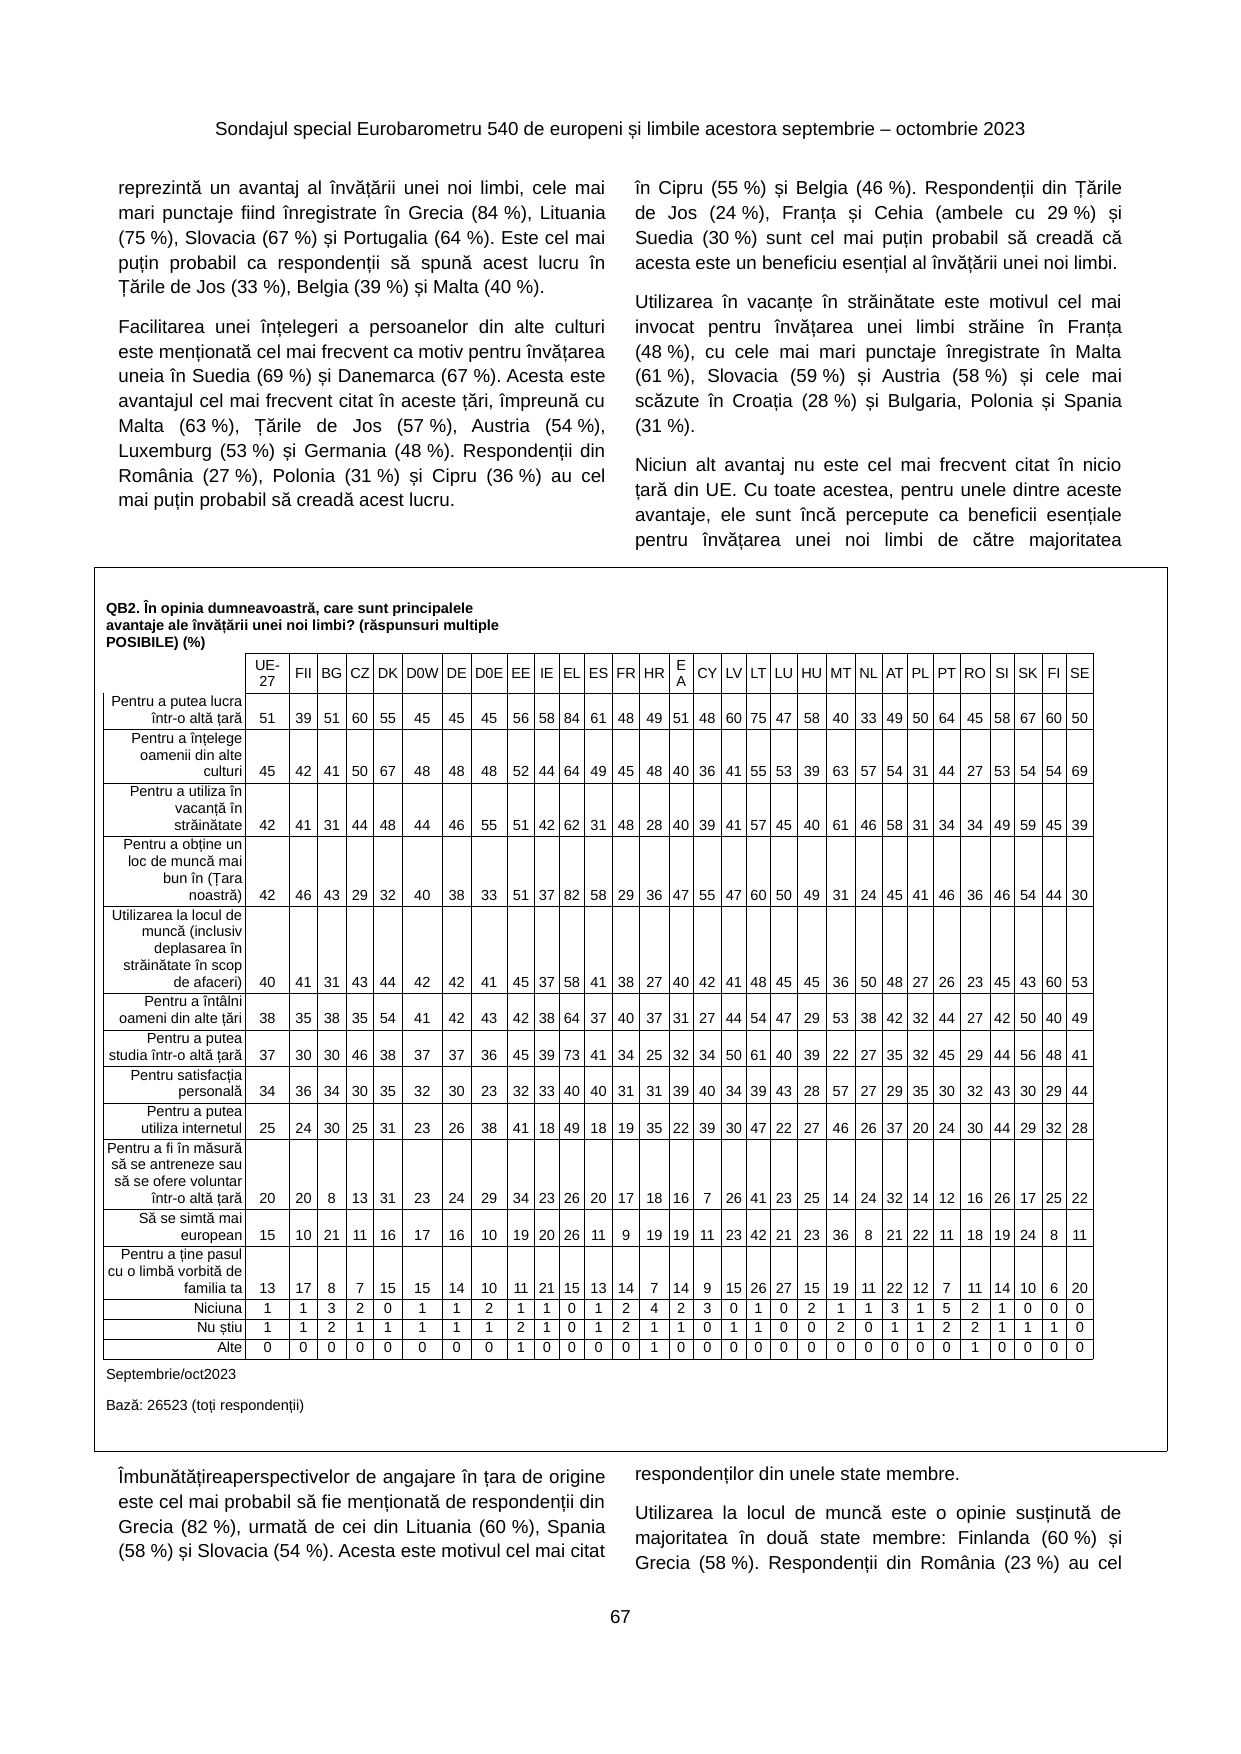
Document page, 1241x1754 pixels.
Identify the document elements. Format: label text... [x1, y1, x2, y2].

table_cell 3 [883, 1300, 907, 1319]
table_cell 48 [747, 907, 770, 993]
table_cell 32 [508, 1067, 534, 1103]
table_cell 31 [613, 1067, 639, 1103]
table_cell LT [747, 654, 770, 693]
table_cell PT [934, 654, 960, 693]
table_cell 39 [694, 1104, 721, 1139]
table_cell 26 [991, 1140, 1014, 1209]
table_cell 26 [934, 907, 960, 993]
table_cell 0 [1067, 1320, 1093, 1339]
table_cell Niciuna [104, 1300, 245, 1319]
table_cell 9 [694, 1247, 721, 1299]
table_cell 16 [961, 1140, 990, 1209]
table_cell 1 [290, 1320, 317, 1339]
table_cell 0 [318, 1340, 346, 1358]
table_cell 42 [403, 907, 442, 993]
table_cell 20 [290, 1140, 317, 1209]
table_cell 1 [722, 1320, 746, 1339]
table_cell 48 [613, 694, 639, 729]
table_cell PL [908, 654, 933, 693]
table_cell 12 [934, 1140, 960, 1209]
table_cell 27 [961, 730, 990, 783]
table_cell 16 [670, 1140, 693, 1209]
table_cell 58 [560, 907, 584, 993]
table_header [559, 597, 584, 653]
table_cell 26 [722, 1140, 746, 1209]
table_cell 36 [694, 730, 721, 783]
table_cell 29 [883, 1067, 907, 1103]
table_cell [826, 1389, 855, 1420]
table_cell 51 [670, 694, 693, 729]
table_cell 24 [290, 1104, 317, 1139]
table_cell 17 [290, 1247, 317, 1299]
table_cell 10 [472, 1210, 507, 1246]
table_cell 50 [856, 907, 882, 993]
table_cell 54 [747, 994, 770, 1029]
table_cell [882, 1360, 907, 1389]
table_cell Pentru a obține un loc de muncă mai bun în (Țara noastră) [104, 837, 245, 906]
table_cell 44 [374, 907, 402, 993]
table_cell 46 [991, 837, 1014, 906]
table_cell 31 [374, 1104, 402, 1139]
table_cell [1014, 1360, 1042, 1389]
table_cell 0 [722, 1300, 746, 1319]
table_cell Pentru a înțelege oamenii din alte culturi [104, 730, 245, 783]
table_cell 0 [374, 1340, 402, 1358]
table_cell 39 [798, 1031, 826, 1066]
table_cell 43 [1015, 907, 1042, 993]
text [95, 568, 1167, 1451]
table_cell DK [374, 654, 402, 693]
table_cell 42 [246, 837, 289, 906]
table_cell 45 [472, 694, 507, 729]
table_cell 38 [856, 994, 882, 1029]
table_cell [933, 1360, 960, 1389]
table_cell [402, 1360, 442, 1389]
table_cell 60 [747, 837, 770, 906]
table_cell 41 [722, 907, 746, 993]
table_cell Pentru satisfacția personală [104, 1067, 245, 1103]
table_cell 19 [670, 1210, 693, 1246]
table_cell SK [1015, 654, 1042, 693]
table_cell 8 [318, 1247, 346, 1299]
table_cell 69 [1067, 730, 1093, 783]
table_cell 20 [585, 1140, 612, 1209]
table_cell 30 [318, 1104, 346, 1139]
table_cell 34 [246, 1067, 289, 1103]
table_cell 32 [908, 1031, 933, 1066]
table_cell 37 [246, 1031, 289, 1066]
table_cell 18 [585, 1104, 612, 1139]
table_cell 37 [883, 1104, 907, 1139]
table_cell [797, 1360, 826, 1389]
table_cell 42 [883, 994, 907, 1029]
table_header [855, 597, 882, 653]
text în Cipru (55 %) și Belgia (46 %). Respondenții din Țările de Jos (24 %), Franța și Cehia (ambele cu 29 %) și Suedia (30 %) sunt cel mai puțin probabil să creadă că acesta este un beneficiu esențial al învățării unei noi limbi. [635, 177, 1122, 273]
table_cell 36 [961, 837, 990, 906]
text Niciun alt avantaj nu este cel mai frecvent citat în nicio țară din UE. Cu toate acestea, pentru unele dintre aceste avantaje, ele sunt încă percepute ca beneficii esențiale pentru învățarea unei noi limbi de către majoritatea [635, 454, 1122, 567]
table_cell 32 [908, 994, 933, 1029]
table_cell 0 [403, 1340, 442, 1358]
table_cell 9 [613, 1210, 639, 1246]
table_cell 42 [535, 784, 559, 836]
table_cell 26 [747, 1247, 770, 1299]
table_cell 49 [991, 784, 1014, 836]
table_cell 10 [472, 1247, 507, 1299]
table_cell 55 [747, 730, 770, 783]
table_cell 38 [318, 994, 346, 1029]
table_cell Septembrie/oct2023 [103, 1360, 245, 1389]
table_cell 64 [560, 730, 584, 783]
table_cell 16 [443, 1210, 471, 1246]
table_cell 58 [798, 694, 826, 729]
table_cell 34 [613, 1031, 639, 1066]
table_cell 14 [670, 1247, 693, 1299]
table_cell 1 [908, 1300, 933, 1319]
table_cell 23 [798, 1210, 826, 1246]
table_cell 54 [883, 730, 907, 783]
table_cell 41 [585, 1031, 612, 1066]
table_cell 48 [472, 730, 507, 783]
table_cell 1 [991, 1300, 1014, 1319]
table_cell 14 [443, 1247, 471, 1299]
table_cell 2 [934, 1320, 960, 1339]
table_cell 40 [560, 1067, 584, 1103]
table_cell 34 [508, 1140, 534, 1209]
table_cell 29 [347, 837, 373, 906]
table_cell 39 [747, 1067, 770, 1103]
table_cell 44 [347, 784, 373, 836]
table_cell [640, 1360, 669, 1389]
table_cell 0 [827, 1340, 855, 1358]
table_cell AT [883, 654, 907, 693]
table_cell 29 [798, 994, 826, 1029]
table_cell 50 [908, 694, 933, 729]
table_cell SE [1067, 654, 1093, 693]
table_cell 2 [827, 1320, 855, 1339]
table_cell 54 [1015, 730, 1042, 783]
table_cell Pentru a utiliza în vacanță în străinătate [104, 784, 245, 836]
table_header [585, 597, 612, 653]
table_cell 40 [585, 1067, 612, 1103]
table_cell 2 [347, 1300, 373, 1319]
table_cell 53 [1067, 907, 1093, 993]
table_cell [471, 1360, 507, 1389]
table_cell [693, 1389, 721, 1420]
table_cell 38 [472, 1104, 507, 1139]
table_cell [346, 1360, 373, 1389]
table_cell LU [771, 654, 797, 693]
table_cell 73 [560, 1031, 584, 1066]
table_cell 17 [403, 1210, 442, 1246]
table_header [1042, 597, 1066, 653]
table_cell 39 [798, 730, 826, 783]
table_cell 31 [374, 1140, 402, 1209]
table_cell 40 [670, 907, 693, 993]
table_cell 63 [827, 730, 855, 783]
table_cell 0 [1043, 1300, 1066, 1319]
table_cell 29 [613, 837, 639, 906]
table_cell 51 [508, 837, 534, 906]
table_cell 15 [403, 1247, 442, 1299]
table_cell 62 [560, 784, 584, 836]
table_cell 40 [694, 1067, 721, 1103]
table_cell 33 [472, 837, 507, 906]
table_cell 1 [508, 1300, 534, 1319]
table_cell RO [961, 654, 990, 693]
table_cell 41 [585, 907, 612, 993]
table_cell [535, 1360, 559, 1389]
table_cell 48 [443, 730, 471, 783]
table_cell 45 [508, 907, 534, 993]
table_cell 24 [856, 837, 882, 906]
table_cell [721, 1389, 746, 1420]
table_cell 41 [747, 1140, 770, 1209]
table_cell 54 [1015, 837, 1042, 906]
table_cell 53 [771, 730, 797, 783]
table_cell 30 [1067, 837, 1093, 906]
table_cell 1 [640, 1320, 669, 1339]
table_cell 0 [246, 1340, 289, 1358]
table_header [693, 597, 721, 653]
table_cell 57 [747, 784, 770, 836]
table_cell 50 [771, 837, 797, 906]
table_cell [1042, 1389, 1066, 1420]
table_cell 42 [443, 907, 471, 993]
table_cell 0 [883, 1340, 907, 1358]
table_cell 0 [747, 1340, 770, 1358]
table_cell 22 [1067, 1140, 1093, 1209]
table_cell 1 [991, 1320, 1014, 1339]
table_cell 42 [508, 994, 534, 1029]
table_cell 13 [585, 1247, 612, 1299]
table_cell 47 [771, 694, 797, 729]
table_cell 32 [961, 1067, 990, 1103]
table_cell 19 [508, 1210, 534, 1246]
table_header [933, 597, 960, 653]
table_cell [721, 1360, 746, 1389]
table_cell 61 [747, 1031, 770, 1066]
table_cell 36 [290, 1067, 317, 1103]
table_cell 8 [856, 1210, 882, 1246]
table_cell 32 [1043, 1104, 1066, 1139]
table_header [797, 597, 826, 653]
table_cell 17 [613, 1140, 639, 1209]
table_cell 45 [934, 1031, 960, 1066]
table_header [826, 597, 855, 653]
table_cell 61 [585, 694, 612, 729]
table_cell 17 [1015, 1140, 1042, 1209]
table_header [721, 597, 746, 653]
table_cell 23 [535, 1140, 559, 1209]
table_cell 33 [535, 1067, 559, 1103]
text Utilizarea la locul de muncă este o opinie susținută de majoritatea în două state membre: Finlanda (60 %) și Grecia (58 %). Respondenții din România (23 %) au cel [635, 1502, 1122, 1573]
table_cell FR [613, 654, 639, 693]
table_cell 47 [670, 837, 693, 906]
table_cell Pentru a putea utiliza internetul [104, 1104, 245, 1139]
table_cell 52 [508, 730, 534, 783]
table_cell Pentru a fi în măsură să se antreneze sau să se ofere voluntar într-o altă țară [104, 1140, 245, 1209]
table_cell 2 [798, 1300, 826, 1319]
table_cell 1 [403, 1300, 442, 1319]
table_cell 42 [443, 994, 471, 1029]
table_header [908, 597, 933, 653]
table_cell 44 [403, 784, 442, 836]
table_cell 42 [747, 1210, 770, 1246]
table_cell 11 [961, 1247, 990, 1299]
table_cell 14 [827, 1140, 855, 1209]
table_cell 14 [908, 1140, 933, 1209]
table_cell 12 [908, 1247, 933, 1299]
table_cell 1 [827, 1300, 855, 1319]
table_cell [559, 1360, 584, 1389]
table_cell 44 [934, 994, 960, 1029]
table_cell 10 [290, 1210, 317, 1246]
table_cell 19 [991, 1210, 1014, 1246]
table_cell Nu știu [104, 1320, 245, 1339]
table_cell 48 [640, 730, 669, 783]
table_cell 23 [403, 1104, 442, 1139]
table_cell 46 [856, 784, 882, 836]
table_cell 28 [798, 1067, 826, 1103]
table_cell 1 [290, 1300, 317, 1319]
table_cell 60 [347, 694, 373, 729]
table_cell 1 [747, 1320, 770, 1339]
table_cell 0 [908, 1340, 933, 1358]
table_cell 0 [535, 1340, 559, 1358]
table_cell [442, 1389, 471, 1420]
table_cell 44 [535, 730, 559, 783]
table_cell 82 [560, 837, 584, 906]
table_cell 15 [374, 1247, 402, 1299]
table_cell CZ [347, 654, 373, 693]
table_cell 34 [318, 1067, 346, 1103]
table_cell 51 [508, 784, 534, 836]
table_cell 26 [560, 1140, 584, 1209]
table_cell [585, 1389, 612, 1420]
table_cell 41 [508, 1104, 534, 1139]
table_cell 30 [722, 1104, 746, 1139]
table_cell 40 [771, 1031, 797, 1066]
table_cell 10 [1015, 1247, 1042, 1299]
table_cell 27 [908, 907, 933, 993]
table_cell 45 [961, 694, 990, 729]
table_cell EA [670, 654, 693, 693]
table_cell 44 [1067, 1067, 1093, 1103]
table_cell 2 [670, 1300, 693, 1319]
table_cell 25 [798, 1140, 826, 1209]
table_cell 8 [318, 1140, 346, 1209]
table_cell 24 [856, 1140, 882, 1209]
table_cell 23 [961, 907, 990, 993]
table_cell [746, 1360, 770, 1389]
table_cell 0 [560, 1320, 584, 1339]
table_cell 41 [1067, 1031, 1093, 1066]
table_cell 34 [934, 784, 960, 836]
table_cell 41 [290, 784, 317, 836]
table_cell 33 [856, 694, 882, 729]
table_cell 42 [290, 730, 317, 783]
table_cell 19 [827, 1247, 855, 1299]
table_cell 15 [722, 1247, 746, 1299]
table_cell 54 [374, 994, 402, 1029]
table_cell 60 [722, 694, 746, 729]
table_cell 35 [908, 1067, 933, 1103]
table_cell Pentru a ține pasul cu o limbă vorbită de familia ta [104, 1247, 245, 1299]
table_cell 26 [560, 1210, 584, 1246]
table_cell 1 [246, 1320, 289, 1339]
table_cell 18 [961, 1210, 990, 1246]
table_cell [908, 1389, 933, 1420]
table_cell 0 [1067, 1300, 1093, 1319]
table_cell 43 [472, 994, 507, 1029]
table_cell 39 [1067, 784, 1093, 836]
table_cell [442, 1360, 471, 1389]
table_cell 26 [443, 1104, 471, 1139]
table_cell LV [722, 654, 746, 693]
table_cell 57 [856, 730, 882, 783]
table_cell 35 [374, 1067, 402, 1103]
table_cell MT [827, 654, 855, 693]
table_cell 1 [908, 1320, 933, 1339]
table_cell [559, 1389, 584, 1420]
table_cell 27 [771, 1247, 797, 1299]
table_cell 40 [246, 907, 289, 993]
table_cell 2 [961, 1320, 990, 1339]
table_cell 38 [374, 1031, 402, 1066]
table_cell 0 [991, 1340, 1014, 1358]
table_cell 48 [403, 730, 442, 783]
table_cell 27 [694, 994, 721, 1029]
table_cell 19 [613, 1104, 639, 1139]
table_cell 35 [883, 1031, 907, 1066]
table_cell FI [1043, 654, 1066, 693]
table_cell 51 [318, 694, 346, 729]
table_cell 0 [1043, 1340, 1066, 1358]
table_cell ES [585, 654, 612, 693]
table_header [1066, 597, 1093, 653]
table_cell 7 [640, 1247, 669, 1299]
table_cell 37 [640, 994, 669, 1029]
table_cell 46 [347, 1031, 373, 1066]
table_cell 1 [374, 1320, 402, 1339]
table_cell 49 [883, 694, 907, 729]
table_cell 40 [1043, 994, 1066, 1029]
table_cell 37 [403, 1031, 442, 1066]
table_cell 29 [961, 1031, 990, 1066]
table_cell [669, 1389, 693, 1420]
table_cell [933, 1389, 960, 1420]
table_cell 2 [961, 1300, 990, 1319]
table_cell 67 [1015, 694, 1042, 729]
table_cell 43 [771, 1067, 797, 1103]
table_cell Pentru a putea lucra într-o altă țară [104, 693, 245, 729]
table_cell [960, 1360, 990, 1389]
table_cell 0 [374, 1300, 402, 1319]
table_cell 41 [722, 730, 746, 783]
table_cell 30 [318, 1031, 346, 1066]
table_cell 27 [798, 1104, 826, 1139]
table_cell 46 [827, 1104, 855, 1139]
table_cell 44 [991, 1031, 1014, 1066]
table_cell 1 [856, 1300, 882, 1319]
table_cell [1042, 1360, 1066, 1389]
table_cell 60 [1043, 694, 1066, 729]
table_cell 49 [1067, 994, 1093, 1029]
table_cell 24 [934, 1104, 960, 1139]
table_cell NL [856, 654, 882, 693]
table_cell 45 [771, 784, 797, 836]
table_cell 0 [771, 1320, 797, 1339]
table_cell 0 [722, 1340, 746, 1358]
table_cell 40 [670, 730, 693, 783]
table_cell 1 [535, 1320, 559, 1339]
table_cell 2 [472, 1300, 507, 1319]
table_cell 20 [535, 1210, 559, 1246]
table_cell 48 [613, 784, 639, 836]
table_cell 1 [347, 1320, 373, 1339]
table_header [669, 597, 693, 653]
table_cell 41 [722, 784, 746, 836]
table_cell 1 [961, 1340, 990, 1358]
table_cell 2 [613, 1320, 639, 1339]
table_header [612, 597, 639, 653]
table_cell 23 [403, 1140, 442, 1209]
table_cell 35 [290, 994, 317, 1029]
table_cell 1 [1043, 1320, 1066, 1339]
table_cell EL [560, 654, 584, 693]
table_header [990, 597, 1014, 653]
table_cell 58 [883, 784, 907, 836]
table_cell 46 [934, 837, 960, 906]
table_cell 16 [374, 1210, 402, 1246]
table_cell 0 [613, 1340, 639, 1358]
table_cell 42 [991, 994, 1014, 1029]
table_cell 31 [670, 994, 693, 1029]
table_cell 1 [670, 1320, 693, 1339]
table_cell 53 [991, 730, 1014, 783]
table_cell 31 [908, 784, 933, 836]
table_cell [374, 1360, 402, 1389]
table_cell 0 [856, 1320, 882, 1339]
table_cell 41 [472, 907, 507, 993]
table_cell Utilizarea la locul de muncă (inclusiv deplasarea în străinătate în scop de afaceri) [104, 907, 245, 993]
table_cell [317, 1360, 346, 1389]
table_cell D0W [403, 654, 442, 693]
table_cell 55 [472, 784, 507, 836]
table_cell 49 [585, 730, 612, 783]
table_cell 1 [640, 1340, 669, 1358]
table_cell 0 [694, 1340, 721, 1358]
table_cell 11 [1067, 1210, 1093, 1246]
table_cell 27 [856, 1031, 882, 1066]
table_cell 3 [694, 1300, 721, 1319]
table_cell 29 [1043, 1067, 1066, 1103]
table_cell [245, 1360, 289, 1389]
table_cell 1 [535, 1300, 559, 1319]
table_cell 26 [856, 1104, 882, 1139]
table_cell 21 [318, 1210, 346, 1246]
table_cell 53 [827, 994, 855, 1029]
table_cell 37 [535, 837, 559, 906]
table_cell 1 [472, 1320, 507, 1339]
table_cell 36 [472, 1031, 507, 1066]
table_cell [770, 1360, 797, 1389]
table_cell 4 [640, 1300, 669, 1319]
table_cell 14 [991, 1247, 1014, 1299]
table_cell 18 [640, 1140, 669, 1209]
table_cell 38 [535, 994, 559, 1029]
table_cell 0 [472, 1340, 507, 1358]
table_cell 1 [403, 1320, 442, 1339]
table_cell 30 [961, 1104, 990, 1139]
table_cell 23 [472, 1067, 507, 1103]
table_cell [746, 1389, 770, 1420]
table_header [770, 597, 797, 653]
table_cell IE [535, 654, 559, 693]
table_cell UE-27 [246, 654, 289, 693]
table_cell 46 [290, 837, 317, 906]
table_cell 39 [290, 694, 317, 729]
table_cell 37 [443, 1031, 471, 1066]
table_cell 58 [535, 694, 559, 729]
table_cell 20 [246, 1140, 289, 1209]
table_cell Alte [104, 1340, 245, 1358]
table_cell 6 [1043, 1247, 1066, 1299]
table_cell 45 [403, 694, 442, 729]
table_cell 24 [443, 1140, 471, 1209]
table_cell 31 [318, 784, 346, 836]
table_cell 22 [827, 1031, 855, 1066]
table_cell 43 [347, 907, 373, 993]
table_cell [1014, 1389, 1042, 1420]
table_cell 22 [908, 1210, 933, 1246]
table_cell 28 [1067, 1104, 1093, 1139]
table_cell [585, 1360, 612, 1389]
table_cell 45 [771, 907, 797, 993]
table_cell BG [318, 654, 346, 693]
table_header [640, 597, 669, 653]
table_cell 34 [722, 1067, 746, 1103]
table_cell 13 [347, 1140, 373, 1209]
table_cell 43 [991, 1067, 1014, 1103]
table_cell [960, 1389, 990, 1420]
table_cell [826, 1360, 855, 1389]
table_cell 14 [613, 1247, 639, 1299]
table_cell 20 [1067, 1247, 1093, 1299]
table_cell 37 [585, 994, 612, 1029]
table_cell 0 [560, 1340, 584, 1358]
table_cell 51 [246, 694, 289, 729]
table_cell 28 [640, 784, 669, 836]
table_cell 31 [318, 907, 346, 993]
table_cell 11 [585, 1210, 612, 1246]
table_cell 84 [560, 694, 584, 729]
table_cell 36 [827, 907, 855, 993]
table_cell 44 [722, 994, 746, 1029]
table_cell 0 [290, 1340, 317, 1358]
table_cell 40 [613, 994, 639, 1029]
table_cell 60 [1043, 907, 1066, 993]
table_cell 15 [246, 1210, 289, 1246]
table_cell [990, 1389, 1014, 1420]
table_cell 42 [694, 907, 721, 993]
table_cell 0 [798, 1340, 826, 1358]
table_cell 1 [246, 1300, 289, 1319]
table_cell [855, 1389, 882, 1420]
table_cell 45 [991, 907, 1014, 993]
table_cell 41 [403, 994, 442, 1029]
table_cell 45 [883, 837, 907, 906]
table_cell CY [694, 654, 721, 693]
table_cell 61 [827, 784, 855, 836]
table_cell 64 [560, 994, 584, 1029]
table_cell 21 [883, 1210, 907, 1246]
table_cell 38 [613, 907, 639, 993]
table_cell 58 [991, 694, 1014, 729]
table_cell 31 [585, 784, 612, 836]
table_cell 21 [535, 1247, 559, 1299]
table_cell 47 [771, 994, 797, 1029]
table_cell 55 [694, 837, 721, 906]
text reprezintă un avantaj al învățării unei noi limbi, cele mai mari punctaje fiind înregistrate în Grecia (84 %), Lituania (75 %), Slovacia (67 %) și Portugalia (64 %). Este cel mai puțin probabil ca respondenții să spună acest lucru în Țările de Jos (33 %), Belgia (39 %) și Malta (40 %). [118, 177, 605, 298]
table_cell 49 [798, 837, 826, 906]
table_cell 7 [694, 1140, 721, 1209]
table_cell [908, 1360, 933, 1389]
table_cell EE [508, 654, 534, 693]
table_cell 49 [560, 1104, 584, 1139]
table_cell [1066, 1360, 1093, 1389]
table_header [1014, 597, 1042, 653]
table_cell [507, 1389, 534, 1420]
table_cell 20 [908, 1104, 933, 1139]
table_cell 39 [670, 1067, 693, 1103]
table_cell [612, 1360, 639, 1389]
table_cell 41 [908, 837, 933, 906]
table_cell 23 [771, 1140, 797, 1209]
table_cell 45 [613, 730, 639, 783]
table_cell 30 [1015, 1067, 1042, 1103]
table_cell FII [290, 654, 317, 693]
table_cell 75 [747, 694, 770, 729]
table_cell 50 [722, 1031, 746, 1066]
table_cell 2 [508, 1320, 534, 1339]
table_cell HR [640, 654, 669, 693]
table_cell 30 [934, 1067, 960, 1103]
table_cell 0 [347, 1340, 373, 1358]
table_cell 54 [1043, 730, 1066, 783]
table_cell Pentru a întâlni oameni din alte țări [104, 994, 245, 1029]
table_cell 0 [560, 1300, 584, 1319]
text Facilitarea unei înțelegeri a persoanelor din alte culturi este menționată cel mai frecvent ca motiv pentru învățarea uneia în Suedia (69 %) și Danemarca (67 %). Acesta este avantajul cel mai frecvent citat în aceste țări, împreună cu Malta (63 %), Țările de Jos (57 %), Austria (54 %), Luxemburg (53 %) și Germania (48 %). Respondenții din România (27 %), Polonia (31 %) și Cipru (36 %) au cel mai puțin probabil să creadă acest lucru. [118, 316, 605, 511]
table_cell 24 [1015, 1210, 1042, 1246]
table_cell 45 [508, 1031, 534, 1066]
table_cell 40 [827, 694, 855, 729]
table_cell 11 [856, 1247, 882, 1299]
table_cell Să se simtă mai european [104, 1210, 245, 1246]
table_cell 56 [508, 694, 534, 729]
table_cell 37 [535, 907, 559, 993]
table_cell 25 [347, 1104, 373, 1139]
table_cell 59 [1015, 784, 1042, 836]
table_cell 40 [403, 837, 442, 906]
table_header [960, 597, 990, 653]
table_cell 0 [585, 1340, 612, 1358]
table_cell 11 [508, 1247, 534, 1299]
table_cell 58 [585, 837, 612, 906]
table_cell 31 [640, 1067, 669, 1103]
table_cell [797, 1389, 826, 1420]
table_cell 45 [798, 907, 826, 993]
table_cell 31 [827, 837, 855, 906]
table_cell 41 [318, 730, 346, 783]
table_cell 45 [443, 694, 471, 729]
table_cell 22 [771, 1104, 797, 1139]
table_cell 43 [318, 837, 346, 906]
table_cell 21 [771, 1210, 797, 1246]
table_cell [471, 1389, 507, 1420]
table_cell [693, 1360, 721, 1389]
table_cell [290, 1360, 317, 1389]
table_cell [640, 1389, 669, 1420]
table_cell 2 [613, 1300, 639, 1319]
table_cell 11 [347, 1210, 373, 1246]
table_cell 32 [403, 1067, 442, 1103]
table_cell 47 [722, 837, 746, 906]
table_cell 32 [374, 837, 402, 906]
table_cell [346, 1389, 373, 1420]
table_cell 46 [443, 784, 471, 836]
table_cell [402, 1389, 442, 1420]
table_cell [612, 1389, 639, 1420]
table_cell 48 [374, 784, 402, 836]
table_cell 27 [961, 994, 990, 1029]
table_cell 11 [694, 1210, 721, 1246]
table_cell 11 [934, 1210, 960, 1246]
table_cell 1 [1015, 1320, 1042, 1339]
table_cell 1 [508, 1340, 534, 1358]
table_cell 19 [640, 1210, 669, 1246]
table_cell DE [443, 654, 471, 693]
table_cell 40 [798, 784, 826, 836]
table_cell 48 [1043, 1031, 1066, 1066]
table_cell 55 [374, 694, 402, 729]
table_cell 44 [1043, 837, 1066, 906]
table_cell 50 [1067, 694, 1093, 729]
text Utilizarea în vacanțe în străinătate este motivul cel mai invocat pentru învățarea unei limbi străine în Franța (48 %), cu cele mai mari punctaje înregistrate în Malta (61 %), Slovacia (59 %) și Austria (58 %) și cele mai scăzute în Croația (28 %) și Bulgaria, Polonia și Spania (31 %). [635, 291, 1122, 436]
table_cell 39 [535, 1031, 559, 1066]
table_cell 1 [883, 1320, 907, 1339]
table_cell [669, 1360, 693, 1389]
table_cell 1 [443, 1320, 471, 1339]
table_cell 0 [1067, 1340, 1093, 1358]
table_cell 1 [747, 1300, 770, 1319]
table_cell 29 [1015, 1104, 1042, 1139]
table_cell 27 [640, 907, 669, 993]
table_cell 39 [694, 784, 721, 836]
table_header [746, 597, 770, 653]
table_cell 48 [694, 694, 721, 729]
table_cell 1 [585, 1300, 612, 1319]
table_cell 0 [856, 1340, 882, 1358]
table_cell 3 [318, 1300, 346, 1319]
table_cell 18 [535, 1104, 559, 1139]
table_cell 49 [640, 694, 669, 729]
table_cell 67 [374, 730, 402, 783]
table_cell 0 [443, 1340, 471, 1358]
table_cell [882, 1389, 907, 1420]
table_cell 0 [670, 1340, 693, 1358]
table_cell 8 [1043, 1210, 1066, 1246]
table_cell 22 [670, 1104, 693, 1139]
table_header [535, 597, 559, 653]
table_cell 0 [771, 1340, 797, 1358]
table_cell 35 [640, 1104, 669, 1139]
text Îmbunătățireaperspectivelor de angajare în țara de origine este cel mai probabil să fie menționată de respondenții din Grecia (82 %), urmată de cei din Lituania (60 %), Spania (58 %) și Slovacia (54 %). Acesta este motivul cel mai citat [118, 1452, 605, 1562]
table_cell 15 [798, 1247, 826, 1299]
table_cell 29 [472, 1140, 507, 1209]
table_cell 34 [694, 1031, 721, 1066]
table_cell 25 [640, 1031, 669, 1066]
table_cell D0E [472, 654, 507, 693]
table_cell [103, 653, 245, 693]
table_cell 42 [246, 784, 289, 836]
table_cell 40 [670, 784, 693, 836]
table_cell 31 [908, 730, 933, 783]
table_header [882, 597, 907, 653]
table_cell 45 [1043, 784, 1066, 836]
table_cell 64 [934, 694, 960, 729]
text respondenților din unele state membre. [635, 1452, 1122, 1484]
table_cell 0 [798, 1320, 826, 1339]
table_cell 41 [290, 907, 317, 993]
table_cell 1 [443, 1300, 471, 1319]
table_cell 2 [318, 1320, 346, 1339]
table_cell 45 [246, 730, 289, 783]
table_cell 30 [290, 1031, 317, 1066]
table_cell 38 [443, 837, 471, 906]
table_cell 1 [585, 1320, 612, 1339]
table_cell 13 [246, 1247, 289, 1299]
table_cell 57 [827, 1067, 855, 1103]
table_cell 30 [347, 1067, 373, 1103]
table_cell 50 [1015, 994, 1042, 1029]
table_cell 22 [883, 1247, 907, 1299]
table_cell 25 [246, 1104, 289, 1139]
table_cell 35 [347, 994, 373, 1029]
table_cell 36 [640, 837, 669, 906]
table_cell 0 [1015, 1340, 1042, 1358]
table_cell 44 [934, 730, 960, 783]
table_cell 0 [934, 1340, 960, 1358]
table_cell [374, 1389, 402, 1420]
table_cell 32 [670, 1031, 693, 1066]
table_cell 50 [347, 730, 373, 783]
table_cell SI [991, 654, 1014, 693]
table_cell 44 [991, 1104, 1014, 1139]
table_cell 36 [827, 1210, 855, 1246]
table_cell 38 [246, 994, 289, 1029]
table_header QB2. În opinia dumneavoastră, care sunt principalele avantaje ale învățării unei noi limbi? (răspunsuri multiple POSIBILE) (%) [103, 597, 534, 653]
table_cell 47 [747, 1104, 770, 1139]
table_cell [855, 1360, 882, 1389]
table_cell [535, 1389, 559, 1420]
table_cell [770, 1389, 797, 1420]
table_cell [507, 1360, 534, 1389]
table_cell 34 [961, 784, 990, 836]
table_cell 27 [856, 1067, 882, 1103]
table_cell [990, 1360, 1014, 1389]
table_cell 0 [694, 1320, 721, 1339]
table_cell 0 [771, 1300, 797, 1319]
table_cell 7 [347, 1247, 373, 1299]
table_cell 5 [934, 1300, 960, 1319]
table_cell HU [798, 654, 826, 693]
table_cell 15 [560, 1247, 584, 1299]
table_cell 32 [883, 1140, 907, 1209]
table_cell Pentru a putea studia într-o altă țară [104, 1031, 245, 1066]
table_cell [1066, 1389, 1093, 1420]
table_cell 0 [1015, 1300, 1042, 1319]
table_cell 48 [883, 907, 907, 993]
table_cell Bază: 26523 (toți respondenții) [103, 1389, 346, 1420]
table_cell 25 [1043, 1140, 1066, 1209]
table_cell 23 [722, 1210, 746, 1246]
table_cell 56 [1015, 1031, 1042, 1066]
table_cell 30 [443, 1067, 471, 1103]
table_cell 7 [934, 1247, 960, 1299]
